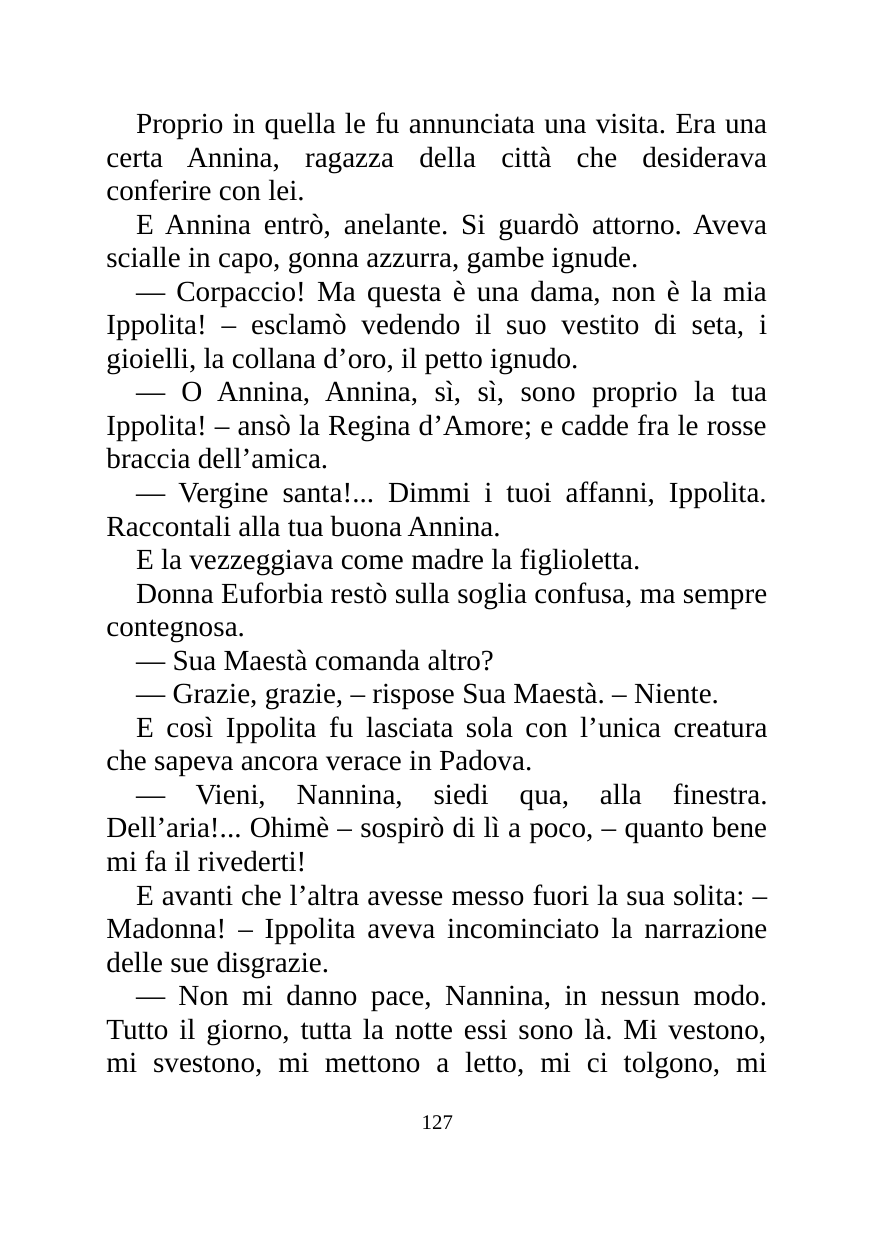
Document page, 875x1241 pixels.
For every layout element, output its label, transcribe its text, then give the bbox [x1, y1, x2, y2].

text — O Annina, Annina, sì, sì, sono proprio la tua Ippolita! – ansò la Regina d’Amore; e cadde fra le rosse braccia dell’amica. [106, 374, 768, 475]
text — Corpaccio! Ma questa è una dama, non è la mia Ippolita! – esclamò vedendo il suo vestito di seta, i gioielli, la collana d’oro, il petto ignudo. [106, 274, 768, 374]
text E la vezzeggiava come madre la figlioletta. [106, 542, 768, 576]
text — Vieni, Nannina, siedi qua, alla finestra. Dell’aria!... Ohimè – sospirò di lì a poco, – quanto bene mi fa il rivederti! [106, 777, 768, 878]
text Donna Euforbia restò sulla soglia confusa, ma sempre contegnosa. [106, 576, 768, 643]
text E così Ippolita fu lasciata sola con l’unica creatura che sapeva ancora verace in Padova. [106, 710, 768, 777]
text — Non mi danno pace, Nannina, in nessun modo. Tutto il giorno, tutta la notte essi sono là. Mi vestono, mi svestono, mi mettono a letto, mi ci tolgono, mi [106, 978, 768, 1079]
text — Vergine santa!... Dimmi i tuoi affanni, Ippolita. Raccontali alla tua buona Annina. [106, 475, 768, 542]
text — Sua Maestà comanda altro? [106, 643, 768, 676]
text E Annina entrò, anelante. Si guardò attorno. Aveva scialle in capo, gonna azzurra, gambe ignude. [106, 207, 768, 274]
text Proprio in quella le fu annunciata una visita. Era una certa Annina, ragazza della città che desiderava conferire con lei. [106, 106, 768, 207]
text E avanti che l’altra avesse messo fuori la sua solita: – Madonna! – Ippolita aveva incominciato la narrazione delle sue disgrazie. [106, 878, 768, 978]
text — Grazie, grazie, – rispose Sua Maestà. – Niente. [106, 676, 768, 710]
